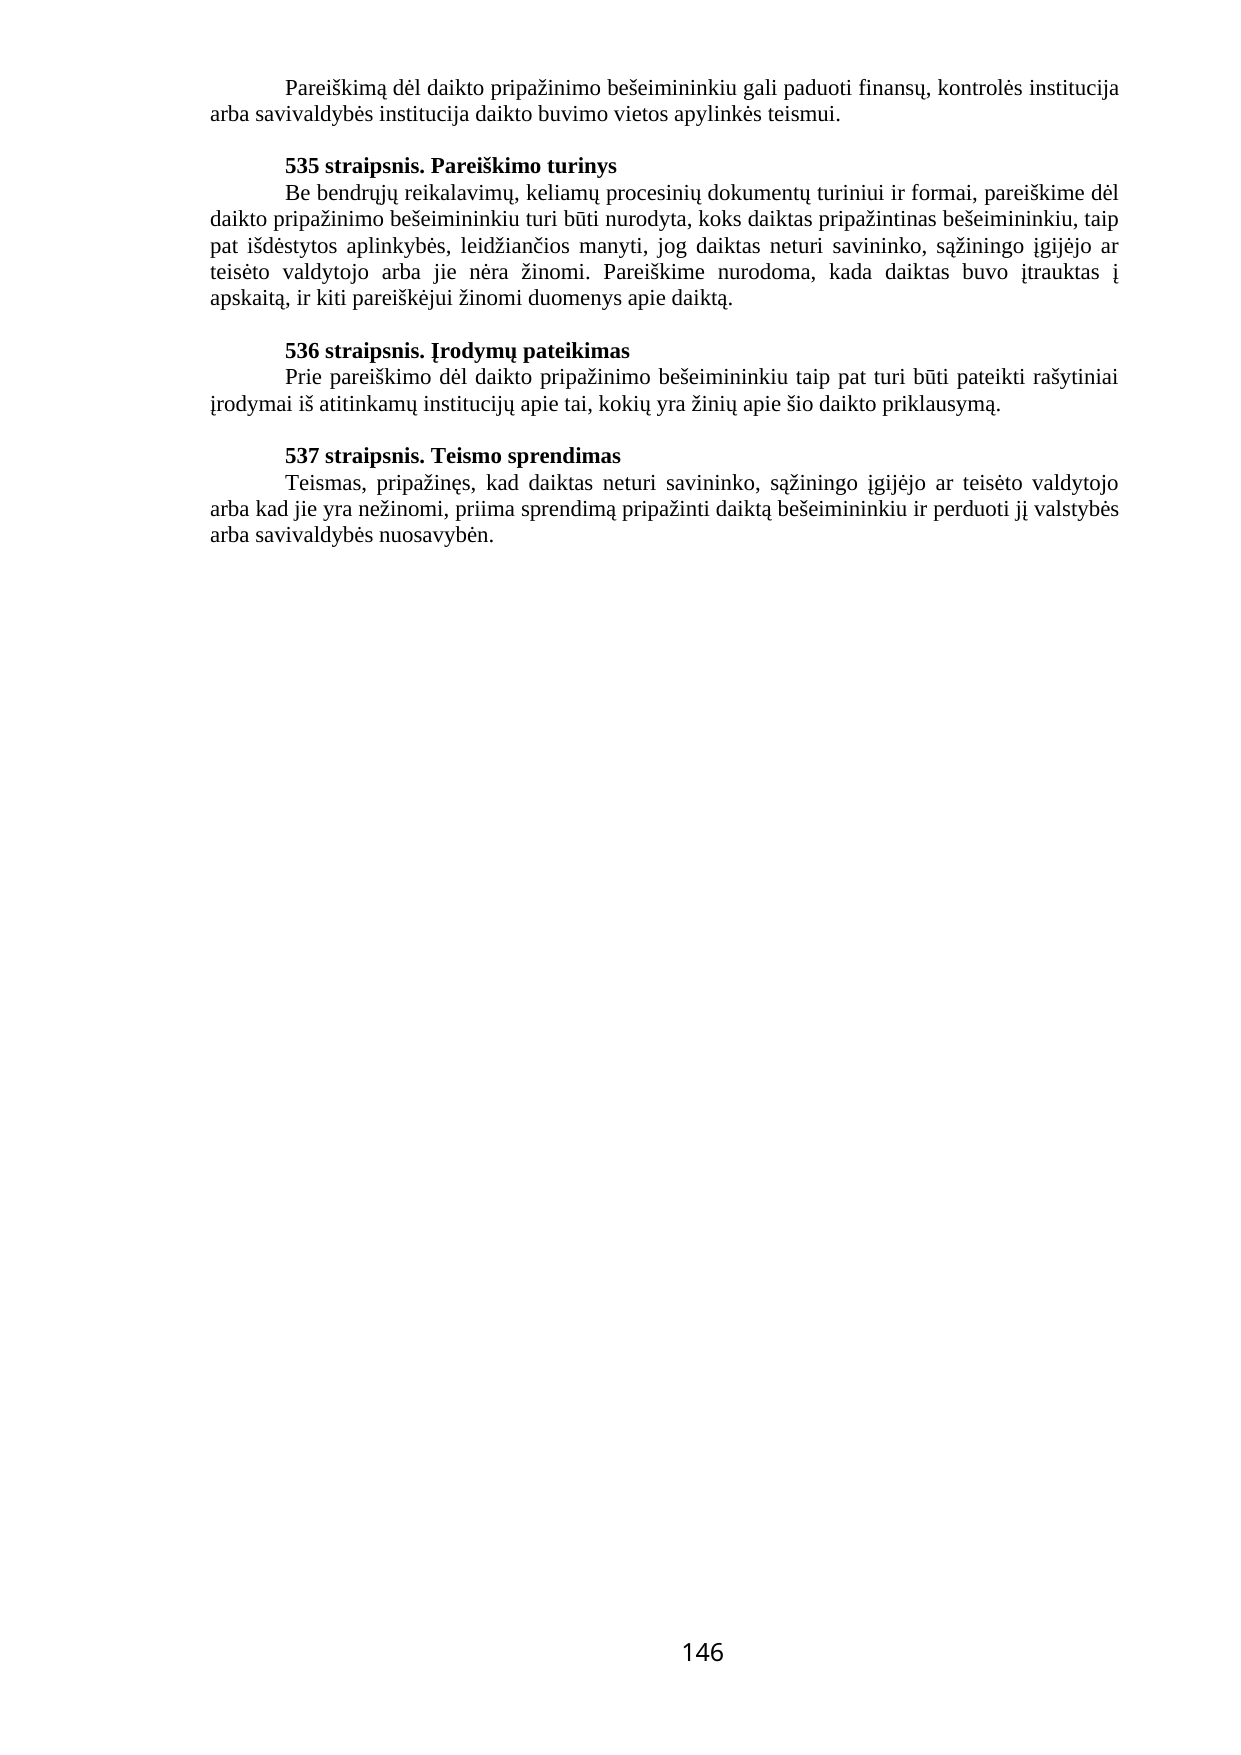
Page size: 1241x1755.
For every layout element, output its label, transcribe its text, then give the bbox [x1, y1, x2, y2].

text Teismas, pripažinęs, kad daiktas neturi savininko, sąžiningo įgijėjo ar teisėto valdytojo arba kad jie yra nežinomi, priima sprendimą pripažinti daiktą bešeimininkiu ir perduoti jį valstybės arba savivaldybės nuosavybėn. [210, 469, 1120, 548]
text Be bendrųjų reikalavimų, keliamų procesinių dokumentų turiniui ir formai, pareiškime dėl daikto pripažinimo bešeimininkiu turi būti nurodyta, koks daiktas pripažintinas bešeimininkiu, taip pat išdėstytos aplinkybės, leidžiančios manyti, jog daiktas neturi savininko, sąžiningo įgijėjo ar teisėto valdytojo arba jie nėra žinomi. Pareiškime nurodoma, kada daiktas buvo įtrauktas į apskaitą, ir kiti pareiškėjui žinomi duomenys apie daiktą. [210, 179, 1120, 311]
text Pareiškimą dėl daikto pripažinimo bešeimininkiu gali paduoti finansų, kontrolės institucija arba savivaldybės institucija daikto buvimo vietos apylinkės teismui. [210, 73, 1120, 126]
text Prie pareiškimo dėl daikto pripažinimo bešeimininkiu taip pat turi būti pateikti rašytiniai įrodymai iš atitinkamų institucijų apie tai, kokių yra žinių apie šio daikto priklausymą. [210, 363, 1120, 416]
text 537 straipsnis. Teismo sprendimas [210, 442, 1120, 469]
text 535 straipsnis. Pareiškimo turinys [210, 153, 1120, 179]
text 536 straipsnis. Įrodymų pateikimas [210, 337, 1120, 363]
